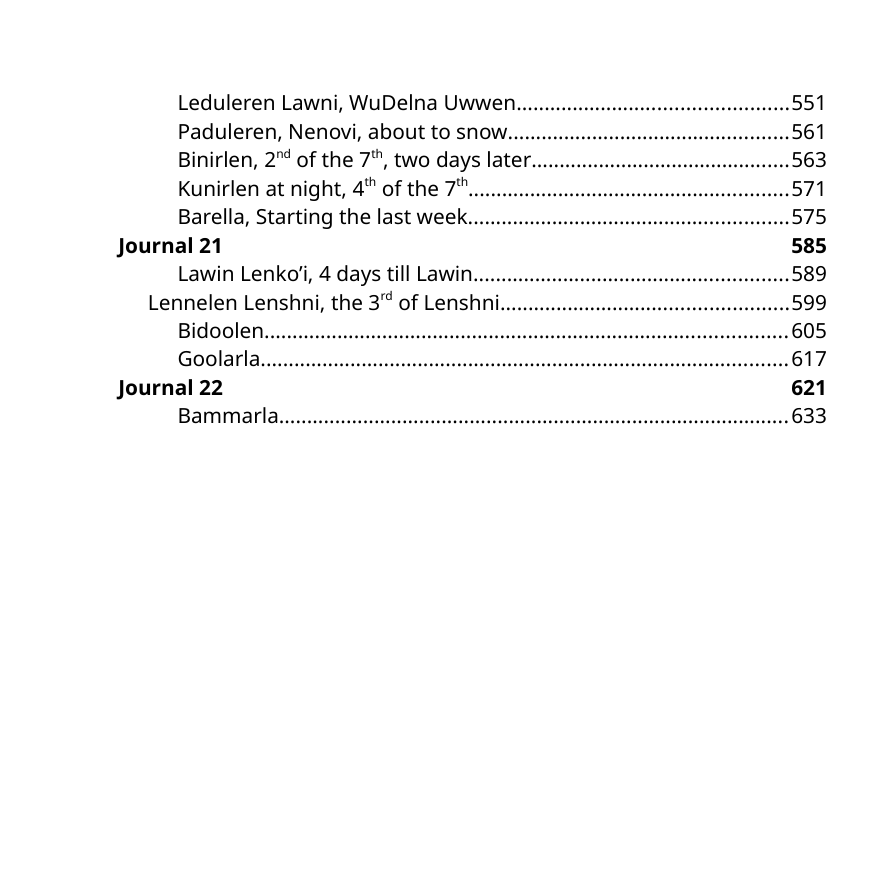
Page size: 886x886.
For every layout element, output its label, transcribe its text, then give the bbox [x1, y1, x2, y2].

text Leduleren Lawni, WuDelna Uwwen 551 [177, 88, 827, 117]
text Bidoolen 605 [177, 316, 827, 344]
text Paduleren, Nenovi, about to snow 561 [177, 117, 827, 145]
text Binirlen, 2nd of the 7th, two days later 563 [177, 145, 827, 174]
text Lawin Lenko’i, 4 days till Lawin 589 [177, 259, 827, 288]
text Lennelen Lenshni, the 3rd of Lenshni 599 [148, 288, 827, 316]
text Bammarla 633 [177, 401, 827, 430]
text Journal 21 585 [118, 231, 827, 259]
text Journal 22 621 [118, 373, 827, 401]
text Goolarla 617 [177, 344, 827, 373]
text Barella, Starting the last week 575 [177, 202, 827, 231]
text Kunirlen at night, 4th of the 7th 571 [177, 174, 827, 202]
